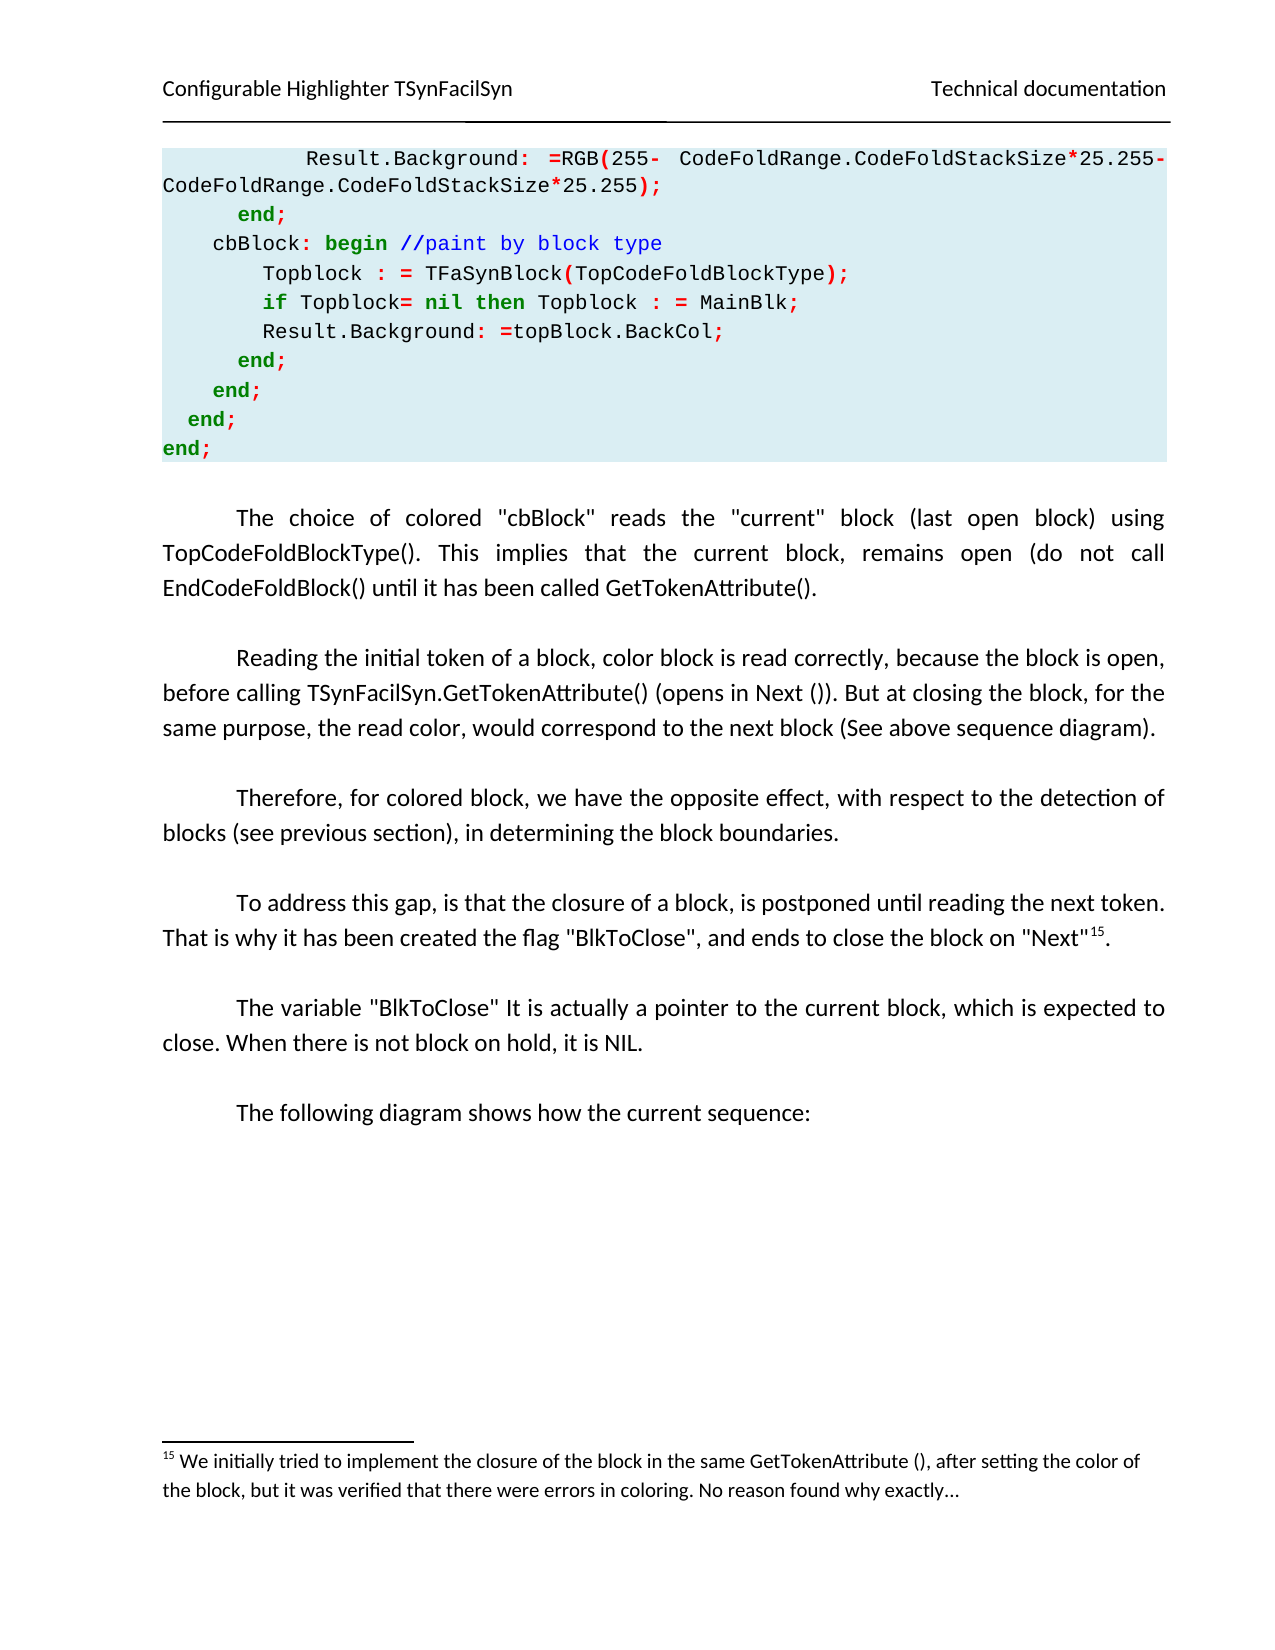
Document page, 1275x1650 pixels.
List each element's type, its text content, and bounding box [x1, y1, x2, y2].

text Reading the initial token of a block, color block is read correctly, because the block is open, before calling TSynFacilSyn.GetTokenAttribute() (opens in Next ()). But at closing the block, for the same purpose, the read color, would correspond to the next block (See above sequence diagram). [162, 642, 1167, 743]
text We initially tried to implement the closure of the block in the same GetTokenAttribute (), after setting the color of the block, but it was verified that there were errors in coloring. No reason found why exactly... [162, 1448, 1167, 1502]
text The choice of colored "cbBlock" reads the "current" block (last open block) using TopCodeFoldBlockType(). This implies that the current block, remains open (do not call EndCodeFoldBlock() until it has been called GetTokenAttribute(). [162, 502, 1167, 603]
text To address this gap, is that the closure of a block, is postponed until reading the next token. That is why it has been created the flag "BlkToClose", and ends to close the block on "Next". [162, 887, 1167, 953]
text end; [162, 204, 1167, 228]
text end; [162, 350, 1167, 374]
text end; [162, 380, 1167, 403]
text Result.Background: =RGB(255- CodeFoldRange.CodeFoldStackSize*25.255- CodeFoldRange.CodeFoldStackSize*25.255); [162, 148, 1167, 198]
text The variable "BlkToClose" It is actually a pointer to the current block, which is expected to close. When there is not block on hold, it is NIL. [162, 992, 1167, 1058]
text end; [162, 409, 1167, 433]
text Therefore, for colored block, we have the opposite effect, with respect to the detection of blocks (see previous section), in determining the block boundaries. [162, 782, 1167, 848]
text Result.Background: =topBlock.BackCol; [162, 321, 1167, 345]
text cbBlock: begin //paint by block type [162, 233, 1167, 257]
text Topblock : = TFaSynBlock(TopCodeFoldBlockType); [162, 263, 1167, 286]
text The following diagram shows how the current sequence: [162, 1097, 1167, 1128]
text end; [162, 438, 1167, 462]
text if Topblock= nil then Topblock : = MainBlk; [162, 292, 1167, 316]
